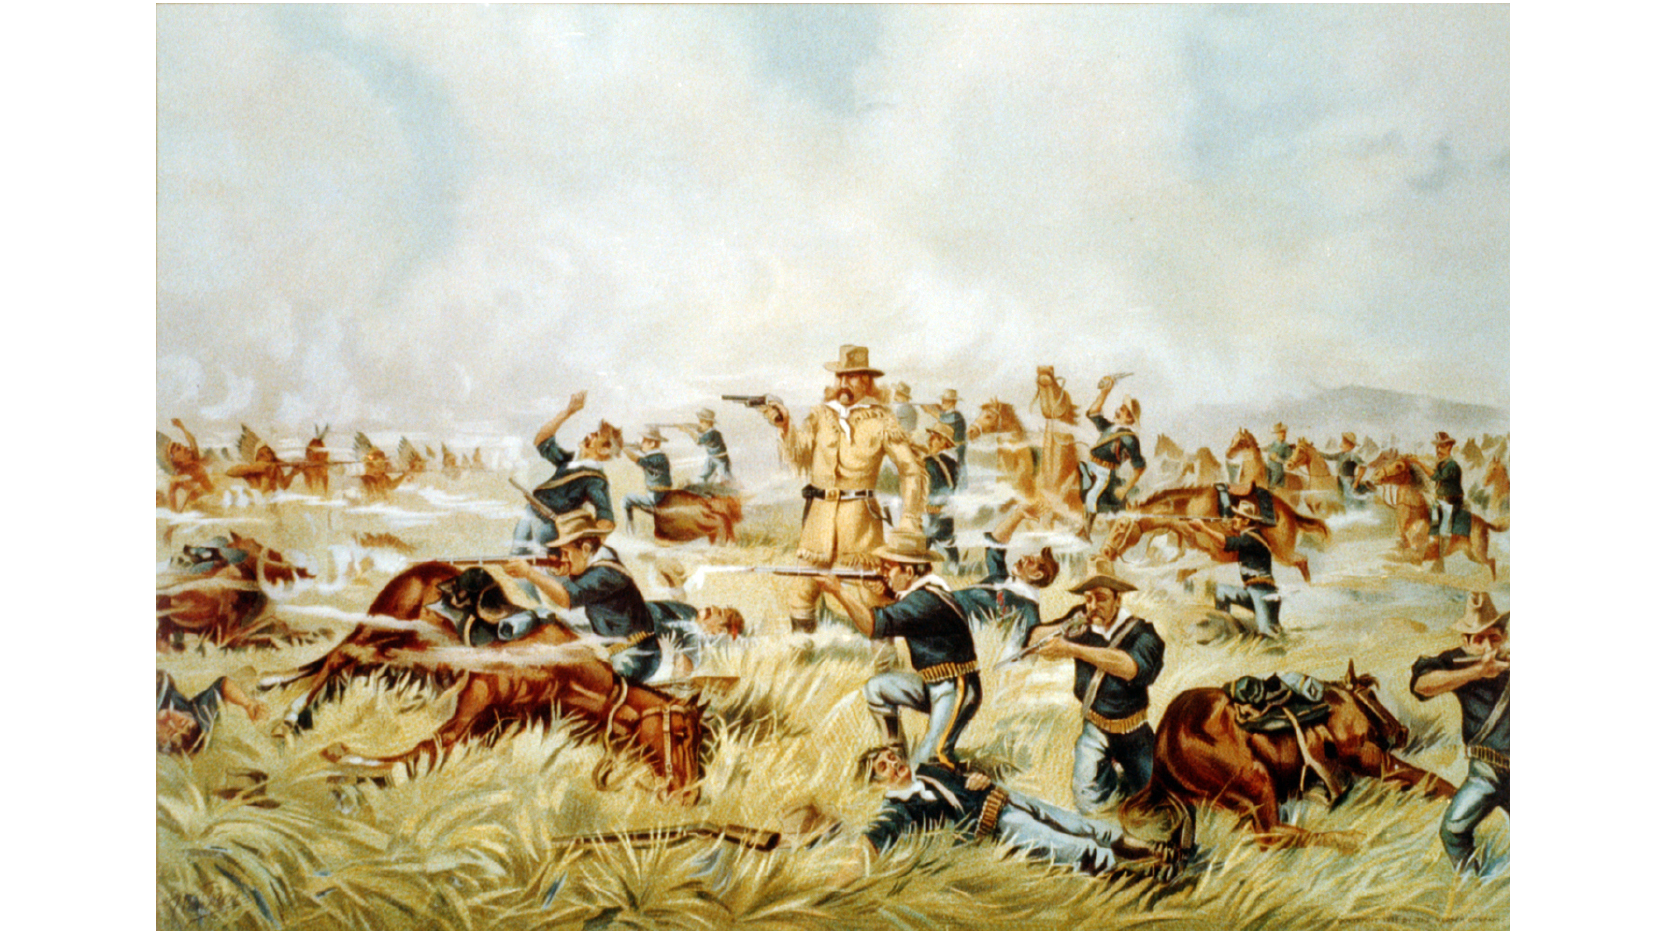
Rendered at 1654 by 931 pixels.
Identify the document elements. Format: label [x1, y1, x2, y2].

picture [156, 3, 1510, 931]
